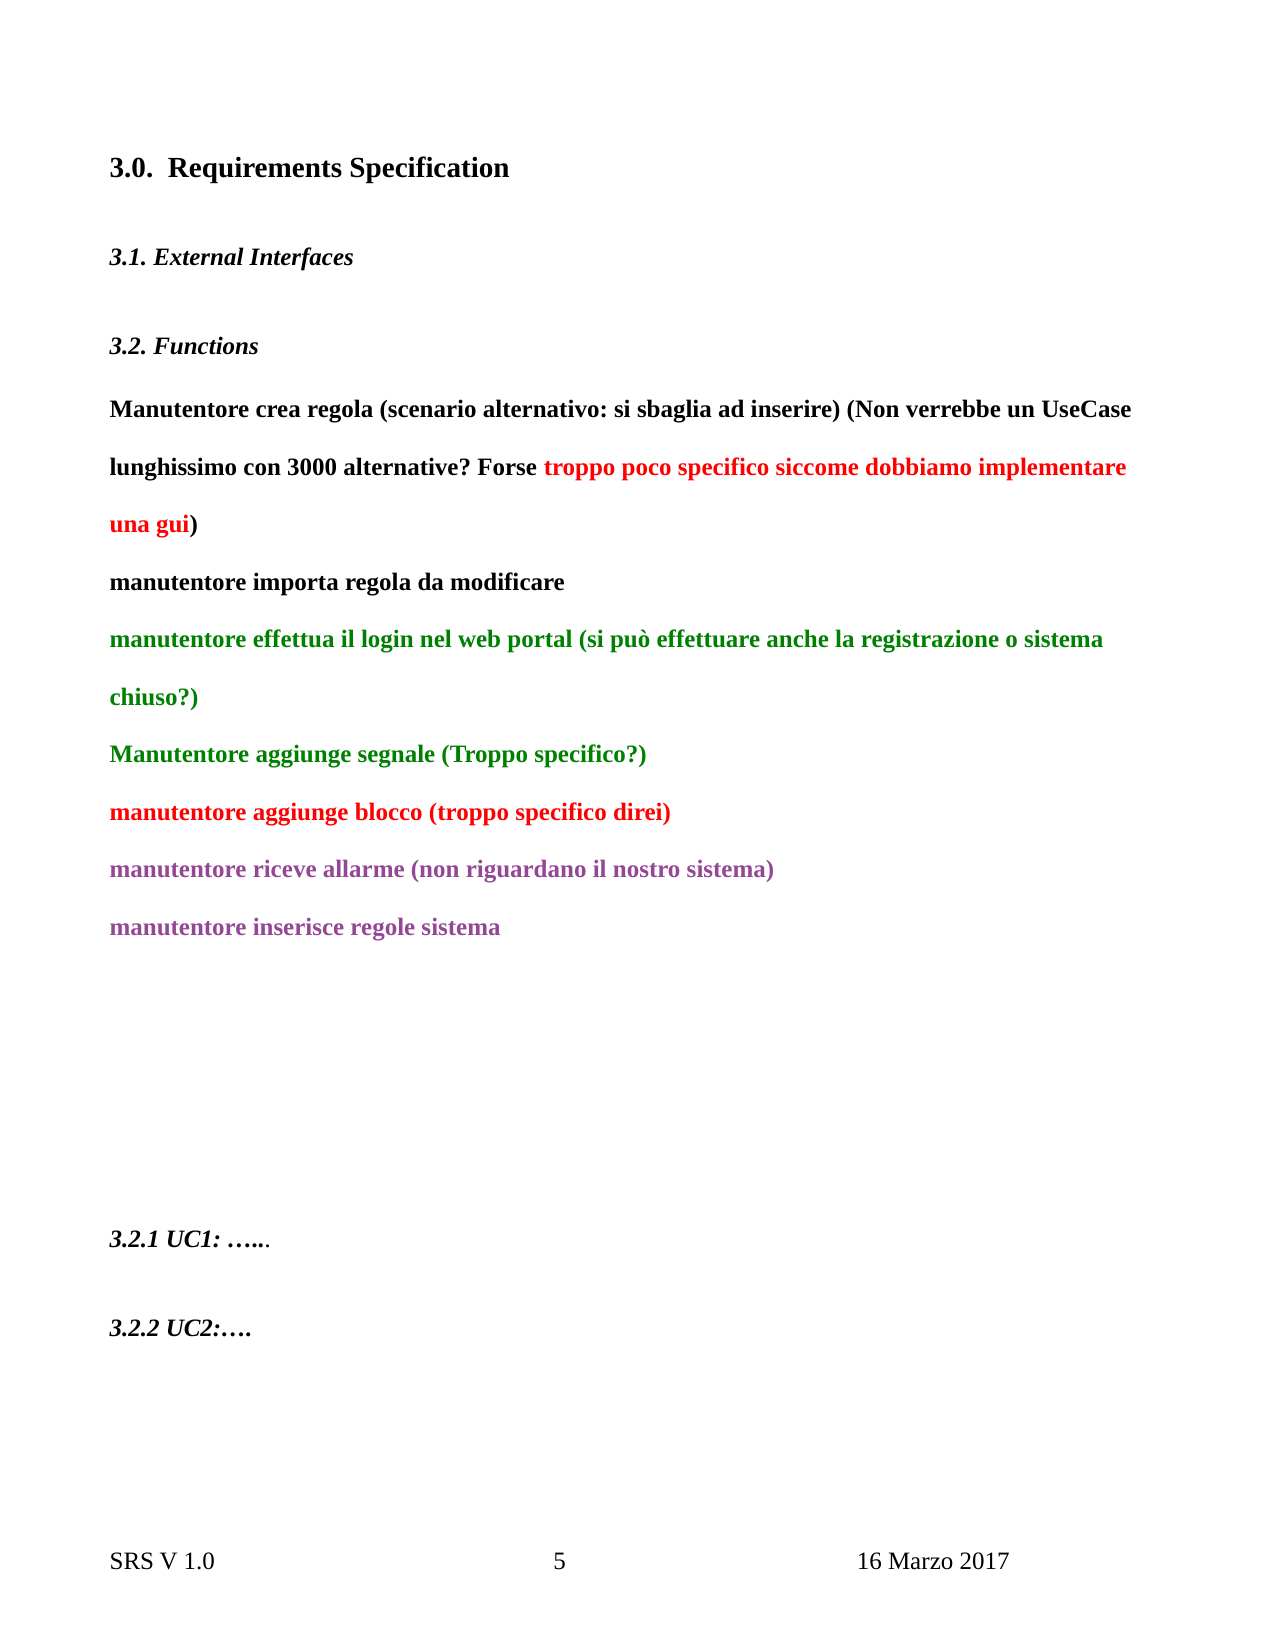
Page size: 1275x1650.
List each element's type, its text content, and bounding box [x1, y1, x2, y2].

text Manutentore crea regola (scenario alternativo: si sbaglia ad inserire) (Non verrebbe un UseCase lunghissimo con 3000 alternative? Forse troppo poco specifico siccome dobbiamo implementare una gui) [109, 394, 1162, 538]
text manutentore importa regola da modificare [109, 567, 1162, 596]
subtitle 3.2. Functions [109, 331, 1162, 359]
text manutentore effettua il login nel web portal (si può effettuare anche la registrazione o sistema chiuso?) [109, 624, 1162, 711]
subtitle 3.2.2 UC2:…. [109, 1313, 1162, 1342]
text manutentore aggiunge blocco (troppo specifico direi) [109, 797, 1162, 826]
text Manutentore aggiunge segnale (Troppo specifico?) [109, 739, 1162, 768]
subtitle 3.1. External Interfaces [109, 242, 1162, 271]
text manutentore riceve allarme (non riguardano il nostro sistema) [109, 854, 1162, 883]
subtitle 3.0. Requirements Specification [109, 150, 1162, 183]
text manutentore inserisce regole sistema [109, 912, 1162, 941]
subtitle 3.2.1 UC1: …... [109, 1224, 1162, 1253]
